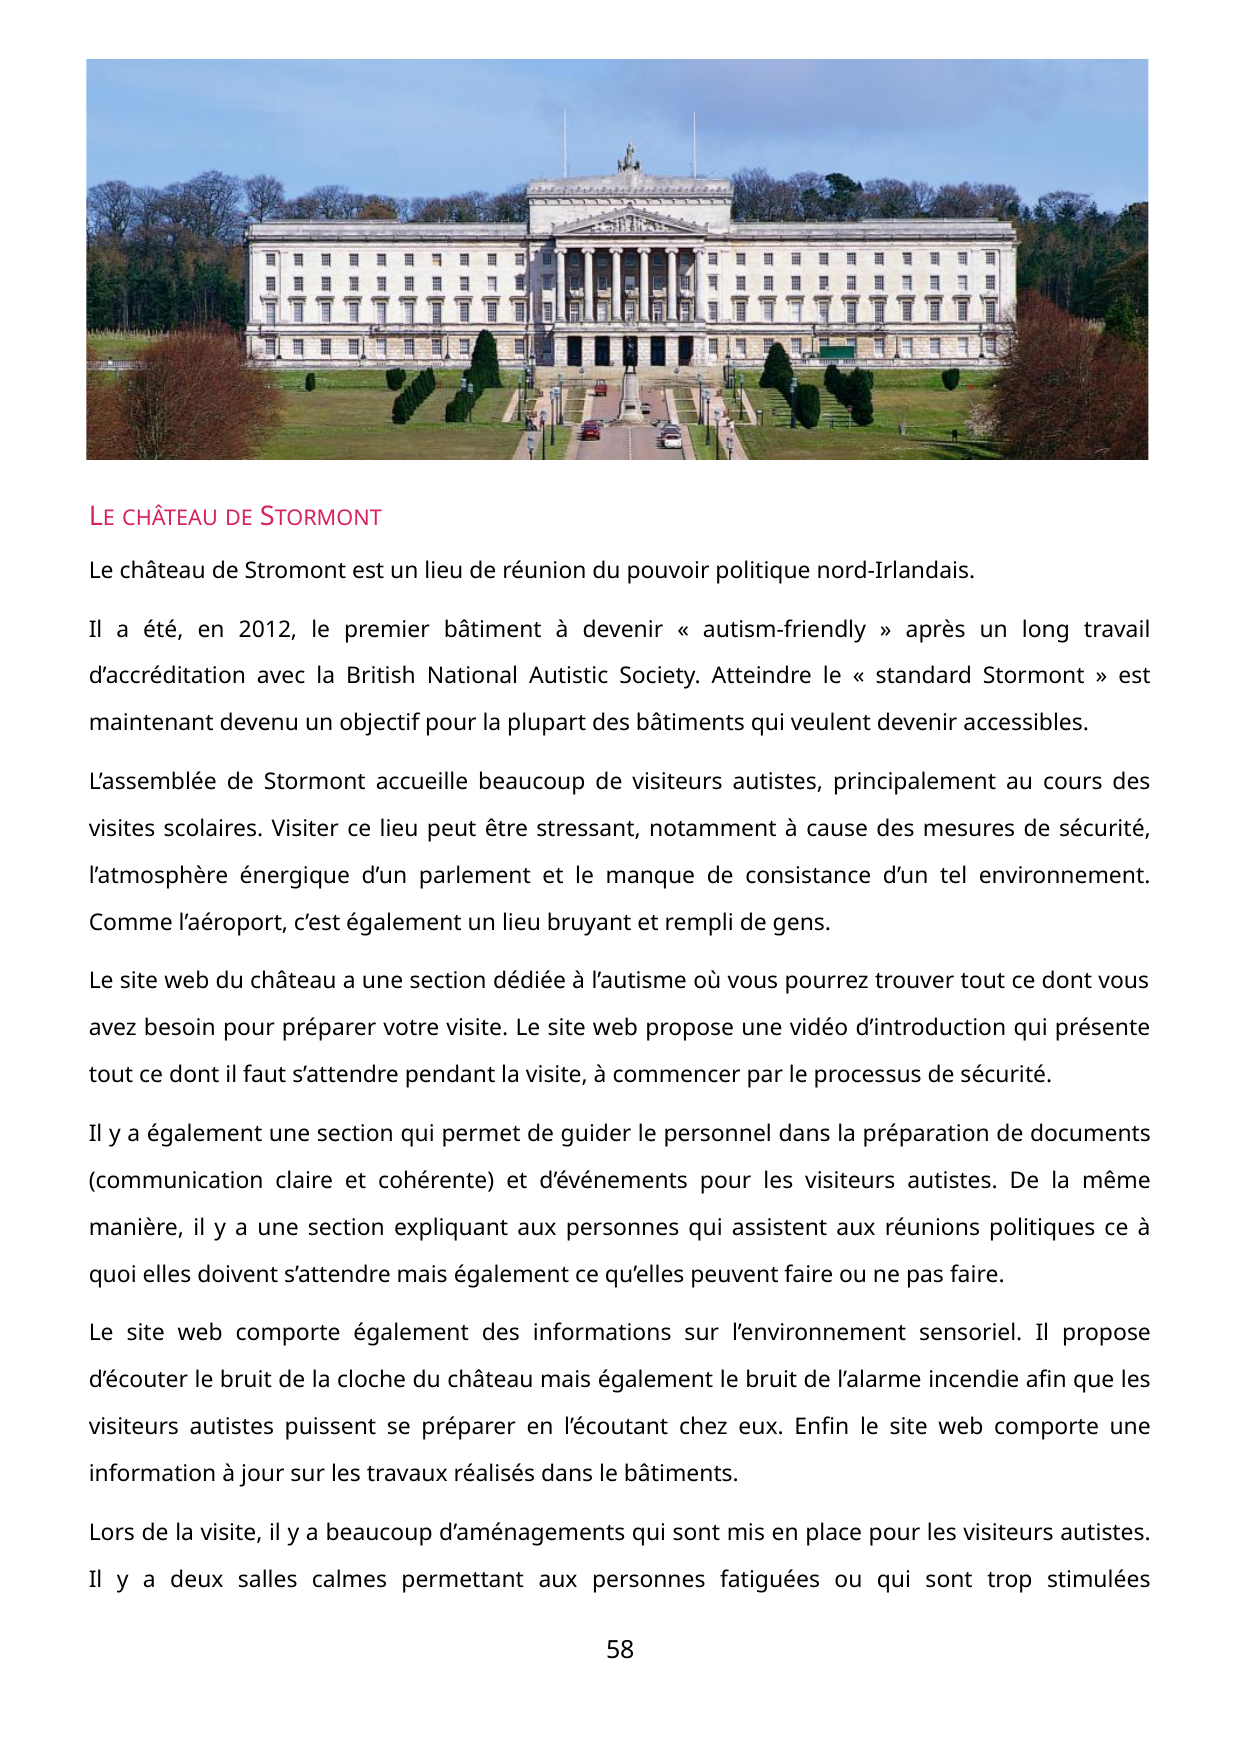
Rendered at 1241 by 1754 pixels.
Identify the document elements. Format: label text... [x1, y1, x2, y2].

text Le site web comporte également des informations sur l’environnement sensoriel. Il propose d’écouter le bruit de la cloche du château mais également le bruit de l’alarme incendie afin que les visiteurs autistes puissent se préparer en l’écoutant chez eux. Enfin le site web comporte une information à jour sur les travaux réalisés dans le bâtiments. [88, 1316, 1152, 1488]
subtitle Le château de Stormont [88, 452, 1152, 533]
text Lors de la visite, il y a beaucoup d’aménagements qui sont mis en place pour les visiteurs autistes. Il y a deux salles calmes permettant aux personnes fatiguées ou qui sont trop stimulées [88, 1516, 1152, 1594]
text Il a été, en 2012, le premier bâtiment à devenir « autism-friendly » après un long travail d’accréditation avec la British National Autistic Society. Atteindre le « standard Stormont » est maintenant devenu un objectif pour la plupart des bâtiments qui veulent devenir accessibles. [88, 612, 1152, 737]
text Le site web du château a une section dédiée à l’autisme où vous pourrez trouver tout ce dont vous avez besoin pour préparer votre visite. Le site web propose une vidéo d’introduction qui présente tout ce dont il faut s’attendre pendant la visite, à commencer par le processus de sécurité. [88, 964, 1152, 1089]
text L’assemblée de Stormont accueille beaucoup de visiteurs autistes, principalement au cours des visites scolaires. Visiter ce lieu peut être stressant, notamment à cause des mesures de sécurité, l’atmosphère énergique d’un parlement et le manque de consistance d’un tel environnement. Comme l’aéroport, c’est également un lieu bruyant et rempli de gens. [88, 765, 1152, 937]
text Il y a également une section qui permet de guider le personnel dans la préparation de documents (communication claire et cohérente) et d’événements pour les visiteurs autistes. De la même manière, il y a une section expliquant aux personnes qui assistent aux réunions politiques ce à quoi elles doivent s’attendre mais également ce qu’elles peuvent faire ou ne pas faire. [88, 1117, 1152, 1289]
picture [86, 59, 1149, 452]
text Le château de Stromont est un lieu de réunion du pouvoir politique nord-Irlandais. [88, 554, 1152, 585]
